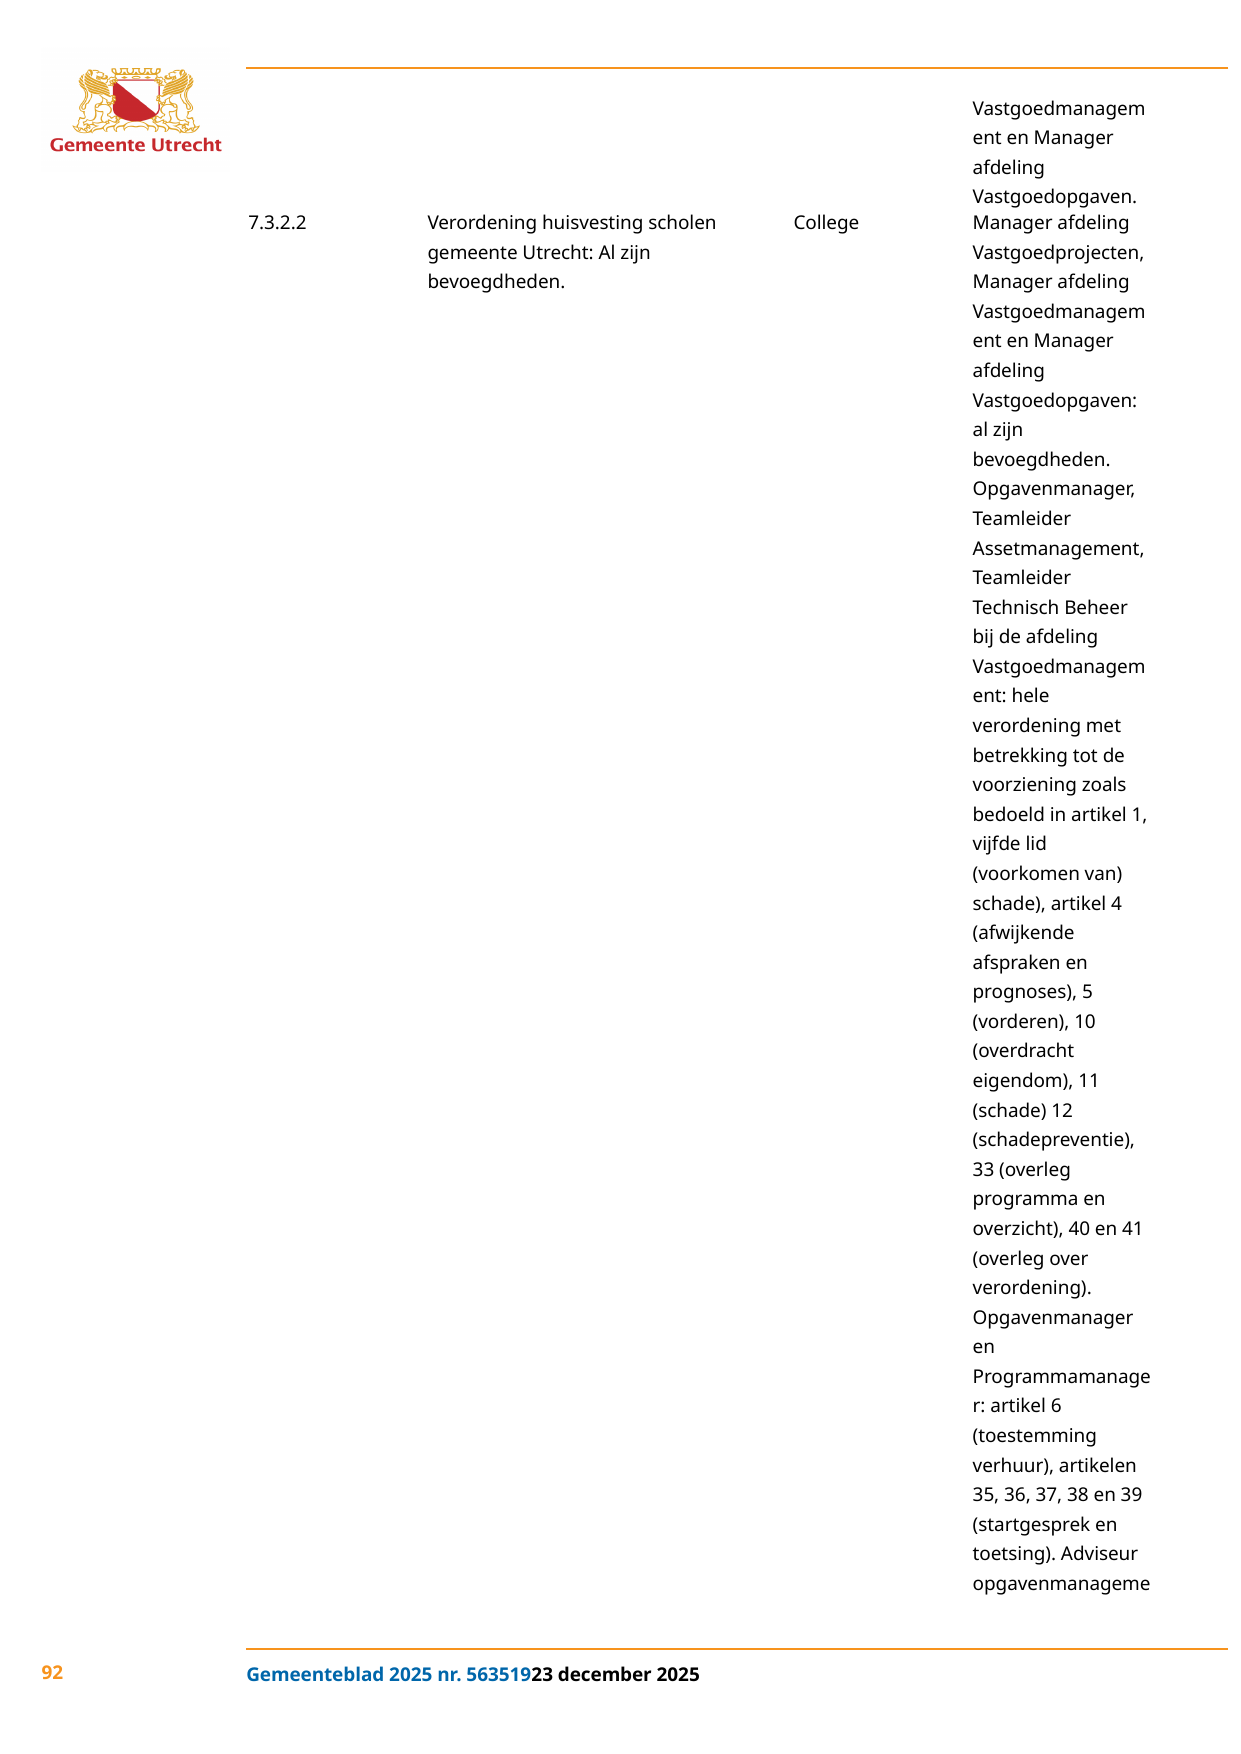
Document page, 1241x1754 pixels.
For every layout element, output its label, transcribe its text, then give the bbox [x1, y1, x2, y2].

table_cell [248, 95, 427, 209]
table_cell Verordening huisvesting scholen gemeente Utrecht: Al zijn bevoegdheden. [427, 209, 793, 1596]
table_cell [793, 95, 972, 209]
table_cell [427, 95, 793, 209]
table_cell Manager afdeling Vastgoedprojecten, Manager afdeling Vastgoedmanagement en Manager afdeling Vastgoedopgaven: al zijn bevoegdheden. Opgavenmanager, Teamleider Assetmanagement, Teamleider Technisch Beheer bij de afdeling Vastgoedmanagement: hele verordening met betrekking tot de voorziening zoals bedoeld in artikel 1, vijfde lid (voorkomen van) schade), artikel 4 (afwijkende afspraken en prognoses), 5 (vorderen), 10 (overdracht eigendom), 11 (schade) 12 (schadepreventie), 33 (overleg programma en overzicht), 40 en 41 (overleg over verordening). Opgavenmanager en Programmamanager: artikel 6 (toestemming verhuur), artikelen 35, 36, 37, 38 en 39 (startgesprek en toetsing). Adviseur opgavenmanageme [973, 209, 1152, 1596]
picture [41, 47, 231, 172]
table_cell Vastgoedmanagement en Manager afdeling Vastgoedopgaven. [973, 95, 1152, 209]
table_cell 7.3.2.2 [248, 209, 427, 1596]
table_cell College [793, 209, 972, 1596]
